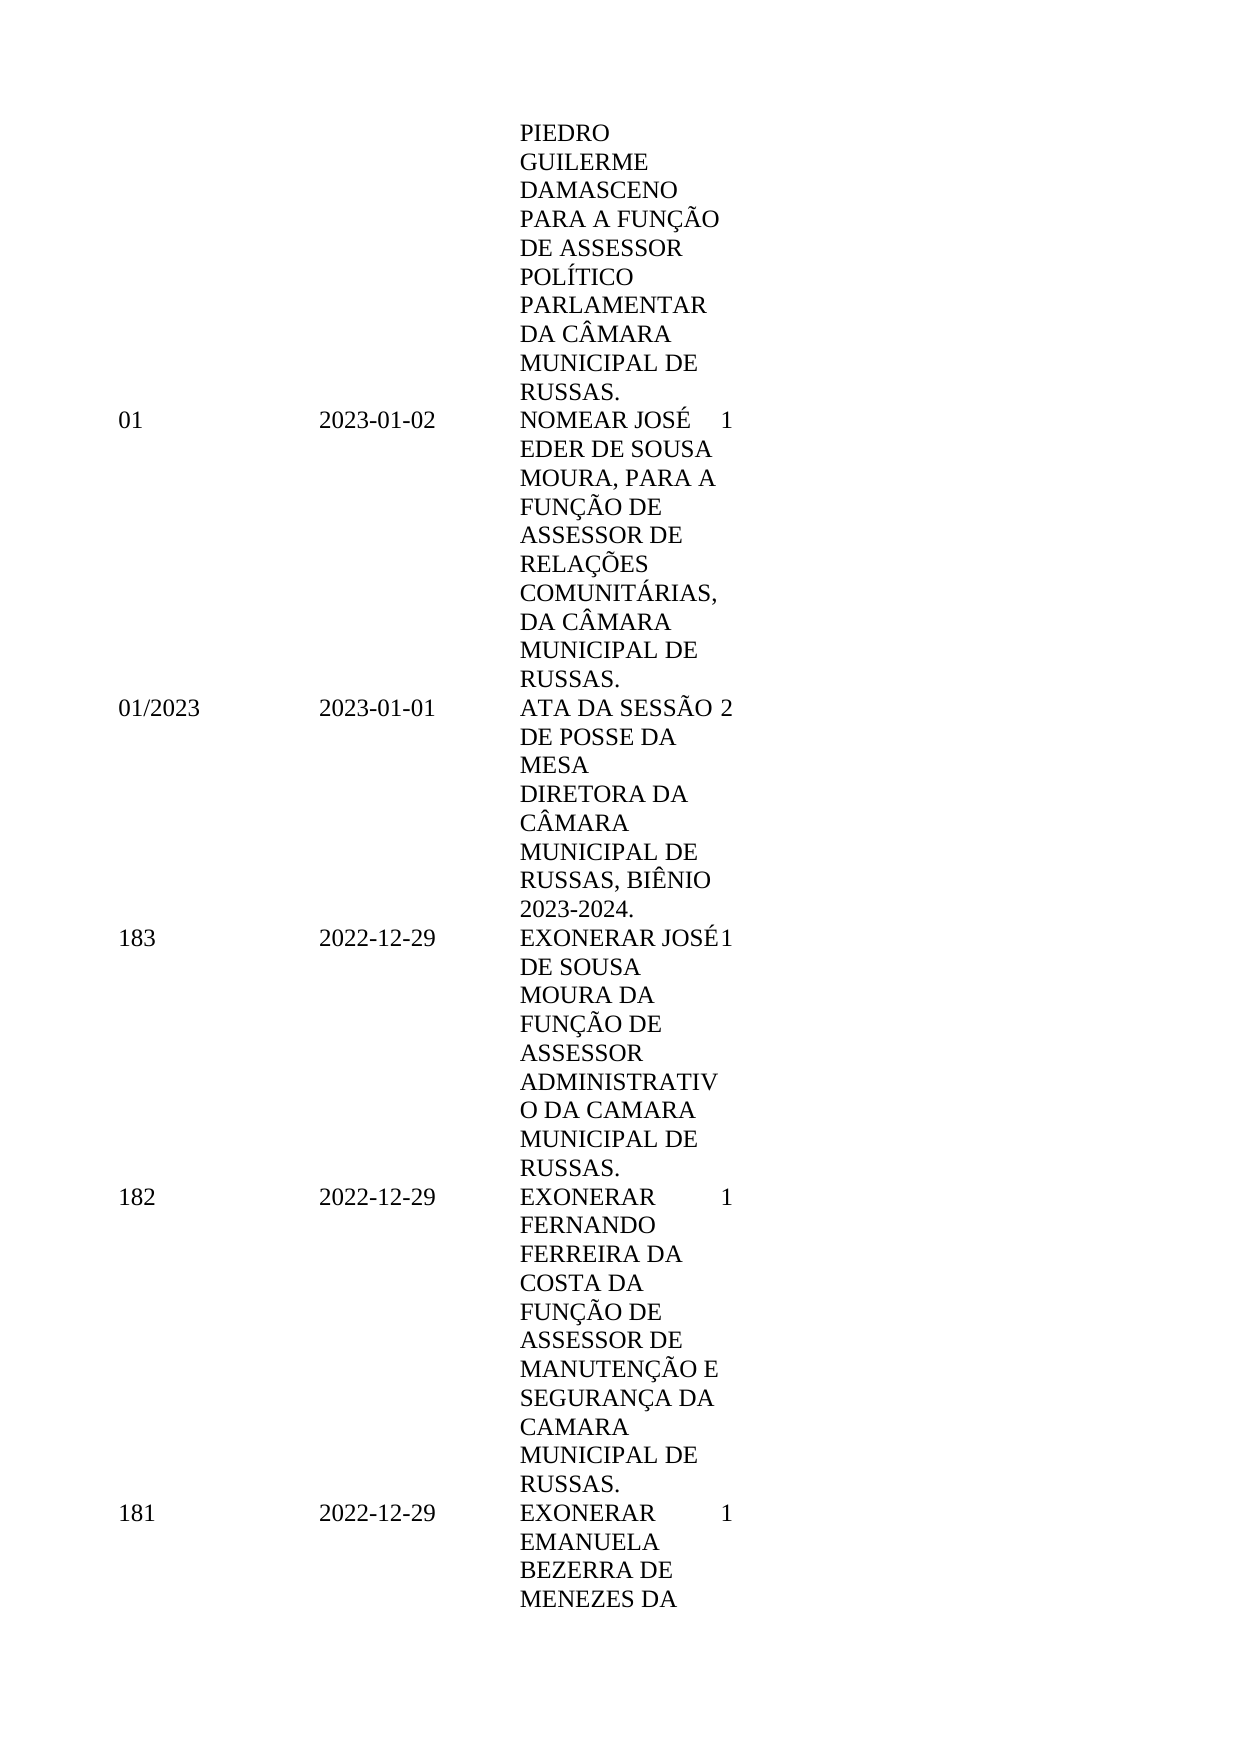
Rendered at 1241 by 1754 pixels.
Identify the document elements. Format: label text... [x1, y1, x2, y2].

table_cell EXONERAR JOSÉ DE SOUSA MOURA DA FUNÇÃO DE ASSESSOR ADMINISTRATIVO DA CAMARA MUNICIPAL DE RUSSAS. [520, 923, 720, 1182]
table_cell 2023-01-02 [319, 406, 519, 693]
table_cell [921, 923, 1122, 1182]
table_cell 01 [118, 406, 319, 693]
table_cell 2022-12-29 [319, 1182, 519, 1498]
table_cell 183 [118, 923, 319, 1182]
table_cell PIEDRO GUILERME DAMASCENO PARA A FUNÇÃO DE ASSESSOR POLÍTICO PARLAMENTAR DA CÂMARA MUNICIPAL DE RUSSAS. [520, 118, 720, 406]
table_cell [720, 118, 921, 406]
table_cell [118, 118, 319, 406]
table_cell [921, 693, 1122, 923]
table_cell [921, 406, 1122, 693]
table_cell [921, 1182, 1122, 1498]
table_cell 1 [720, 406, 921, 693]
table_cell NOMEAR JOSÉ EDER DE SOUSA MOURA, PARA A FUNÇÃO DE ASSESSOR DE RELAÇÕES COMUNITÁRIAS, DA CÂMARA MUNICIPAL DE RUSSAS. [520, 406, 720, 693]
table_cell 182 [118, 1182, 319, 1498]
table_cell [921, 118, 1122, 406]
table_cell EXONERAR FERNANDO FERREIRA DA COSTA DA FUNÇÃO DE ASSESSOR DE MANUTENÇÃO E SEGURANÇA DA CAMARA MUNICIPAL DE RUSSAS. [520, 1182, 720, 1498]
table_cell 2023-01-01 [319, 693, 519, 923]
table_cell 01/2023 [118, 693, 319, 923]
table_cell ATA DA SESSÃO DE POSSE DA MESA DIRETORA DA CÂMARA MUNICIPAL DE RUSSAS, BIÊNIO 2023-2024. [520, 693, 720, 923]
table_cell 1 [720, 1498, 921, 1613]
table_cell 2022-12-29 [319, 923, 519, 1182]
table_cell 1 [720, 923, 921, 1182]
table_cell [921, 1498, 1122, 1613]
table_cell 181 [118, 1498, 319, 1613]
table_cell 2022-12-29 [319, 1498, 519, 1613]
table_cell EXONERAR EMANUELA BEZERRA DE MENEZES DA [520, 1498, 720, 1613]
table_cell 1 [720, 1182, 921, 1498]
table_cell 2 [720, 693, 921, 923]
table_cell [319, 118, 519, 406]
